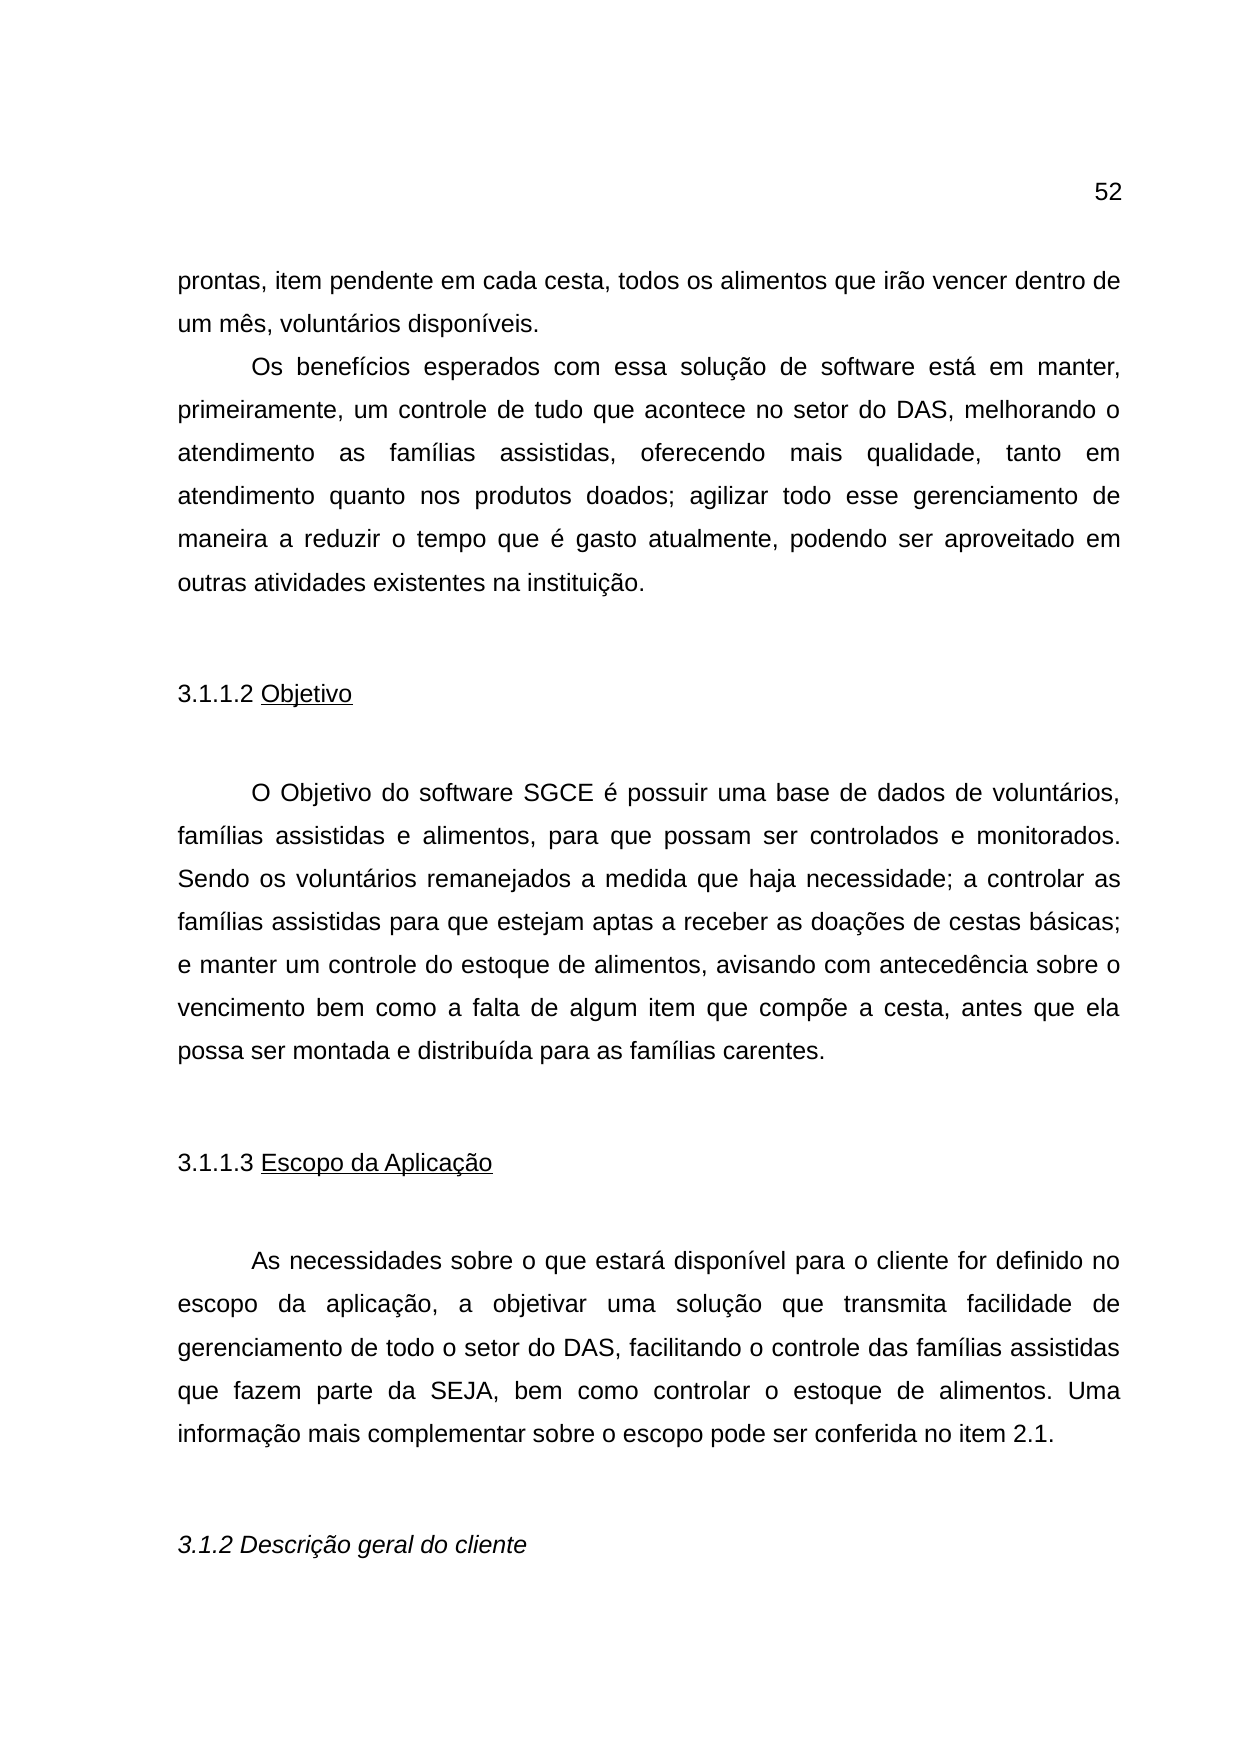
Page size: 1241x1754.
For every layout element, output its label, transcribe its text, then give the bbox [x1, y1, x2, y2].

text As necessidades sobre o que estará disponível para o cliente for definido no escopo da aplicação, a objetivar uma solução que transmita facilidade de gerenciamento de todo o setor do DAS, facilitando o controle das famílias assistidas que fazem parte da SEJA, bem como controlar o estoque de alimentos. Uma informação mais complementar sobre o escopo pode ser conferida no item 2.1. [177, 1246, 1122, 1448]
text prontas, item pendente em cada cesta, todos os alimentos que irão vencer dentro de um mês, voluntários disponíveis. [177, 266, 1122, 338]
text O Objetivo do software SGCE é possuir uma base de dados de voluntários, famílias assistidas e alimentos, para que possam ser controlados e monitorados. Sendo os voluntários remanejados a medida que haja necessidade; a controlar as famílias assistidas para que estejam aptas a receber as doações de cestas básicas; e manter um controle do estoque de alimentos, avisando com antecedência sobre o vencimento bem como a falta de algum item que compõe a cesta, antes que ela possa ser montada e distribuída para as famílias carentes. [177, 778, 1122, 1065]
subtitle 3.1.2 Descrição geral do cliente [177, 1530, 1122, 1559]
subtitle 3.1.1.2 Objetivo [177, 679, 1122, 708]
subtitle 3.1.1.3 Escopo da Aplicação [177, 1148, 1122, 1176]
text Os benefícios esperados com essa solução de software está em manter, primeiramente, um controle de tudo que acontece no setor do DAS, melhorando o atendimento as famílias assistidas, oferecendo mais qualidade, tanto em atendimento quanto nos produtos doados; agilizar todo esse gerenciamento de maneira a reduzir o tempo que é gasto atualmente, podendo ser aproveitado em outras atividades existentes na instituição. [177, 352, 1122, 596]
